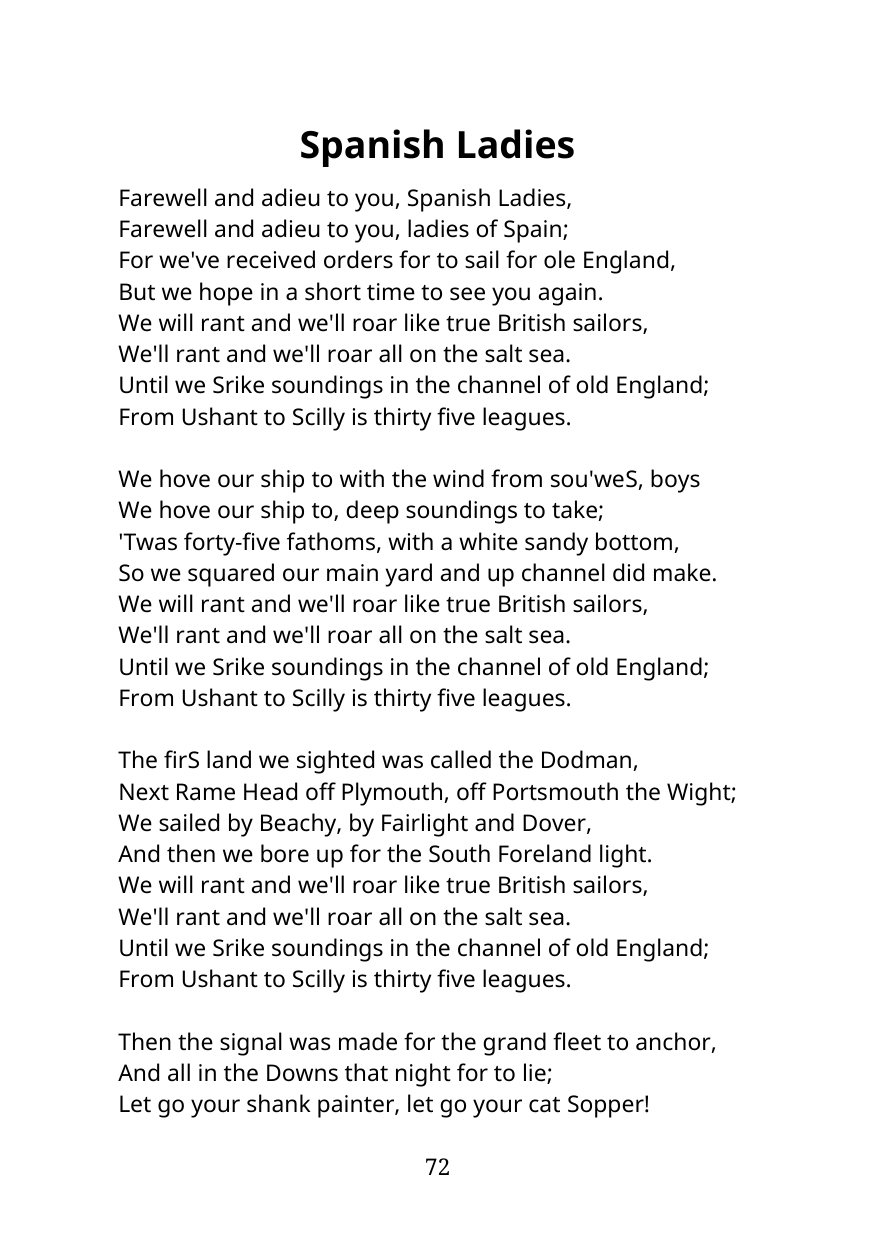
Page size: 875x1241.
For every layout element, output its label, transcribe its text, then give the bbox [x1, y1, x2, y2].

text But we hope in a short time to see you again. [118, 275, 756, 307]
text Until we Srike soundings in the channel of old England; [118, 369, 756, 400]
text Farewell and adieu to you, ladies of Spain; [118, 213, 756, 244]
text And then we bore up for the South Foreland light. [118, 838, 756, 869]
text We sailed by Beachy, by Fairlight and Dover, [118, 807, 756, 838]
text Until we Srike soundings in the channel of old England; [118, 650, 756, 682]
subtitle Spanish Ladies [118, 118, 756, 169]
text We'll rant and we'll roar all on the salt sea. [118, 338, 756, 369]
text We will rant and we'll roar like true British sailors, [118, 869, 756, 900]
text We'll rant and we'll roar all on the salt sea. [118, 900, 756, 932]
text From Ushant to Scilly is thirty five leagues. [118, 963, 756, 994]
text We will rant and we'll roar like true British sailors, [118, 588, 756, 619]
text 'Twas forty-five fathoms, with a white sandy bottom, [118, 525, 756, 557]
text We'll rant and we'll roar all on the salt sea. [118, 619, 756, 650]
text So we squared our main yard and up channel did make. [118, 557, 756, 588]
text For we've received orders for to sail for ole England, [118, 244, 756, 275]
text From Ushant to Scilly is thirty five leagues. [118, 682, 756, 713]
text Then the signal was made for the grand fleet to anchor, [118, 1025, 756, 1057]
text Farewell and adieu to you, Spanish Ladies, [118, 182, 756, 213]
text We hove our ship to, deep soundings to take; [118, 494, 756, 525]
text Let go your shank painter, let go your cat Sopper! [118, 1088, 756, 1119]
text The firS land we sighted was called the Dodman, [118, 744, 756, 775]
text From Ushant to Scilly is thirty five leagues. [118, 400, 756, 432]
text Next Rame Head off Plymouth, off Portsmouth the Wight; [118, 775, 756, 807]
text And all in the Downs that night for to lie; [118, 1057, 756, 1088]
text We will rant and we'll roar like true British sailors, [118, 307, 756, 338]
text Until we Srike soundings in the channel of old England; [118, 932, 756, 963]
text We hove our ship to with the wind from sou'weS, boys [118, 463, 756, 494]
